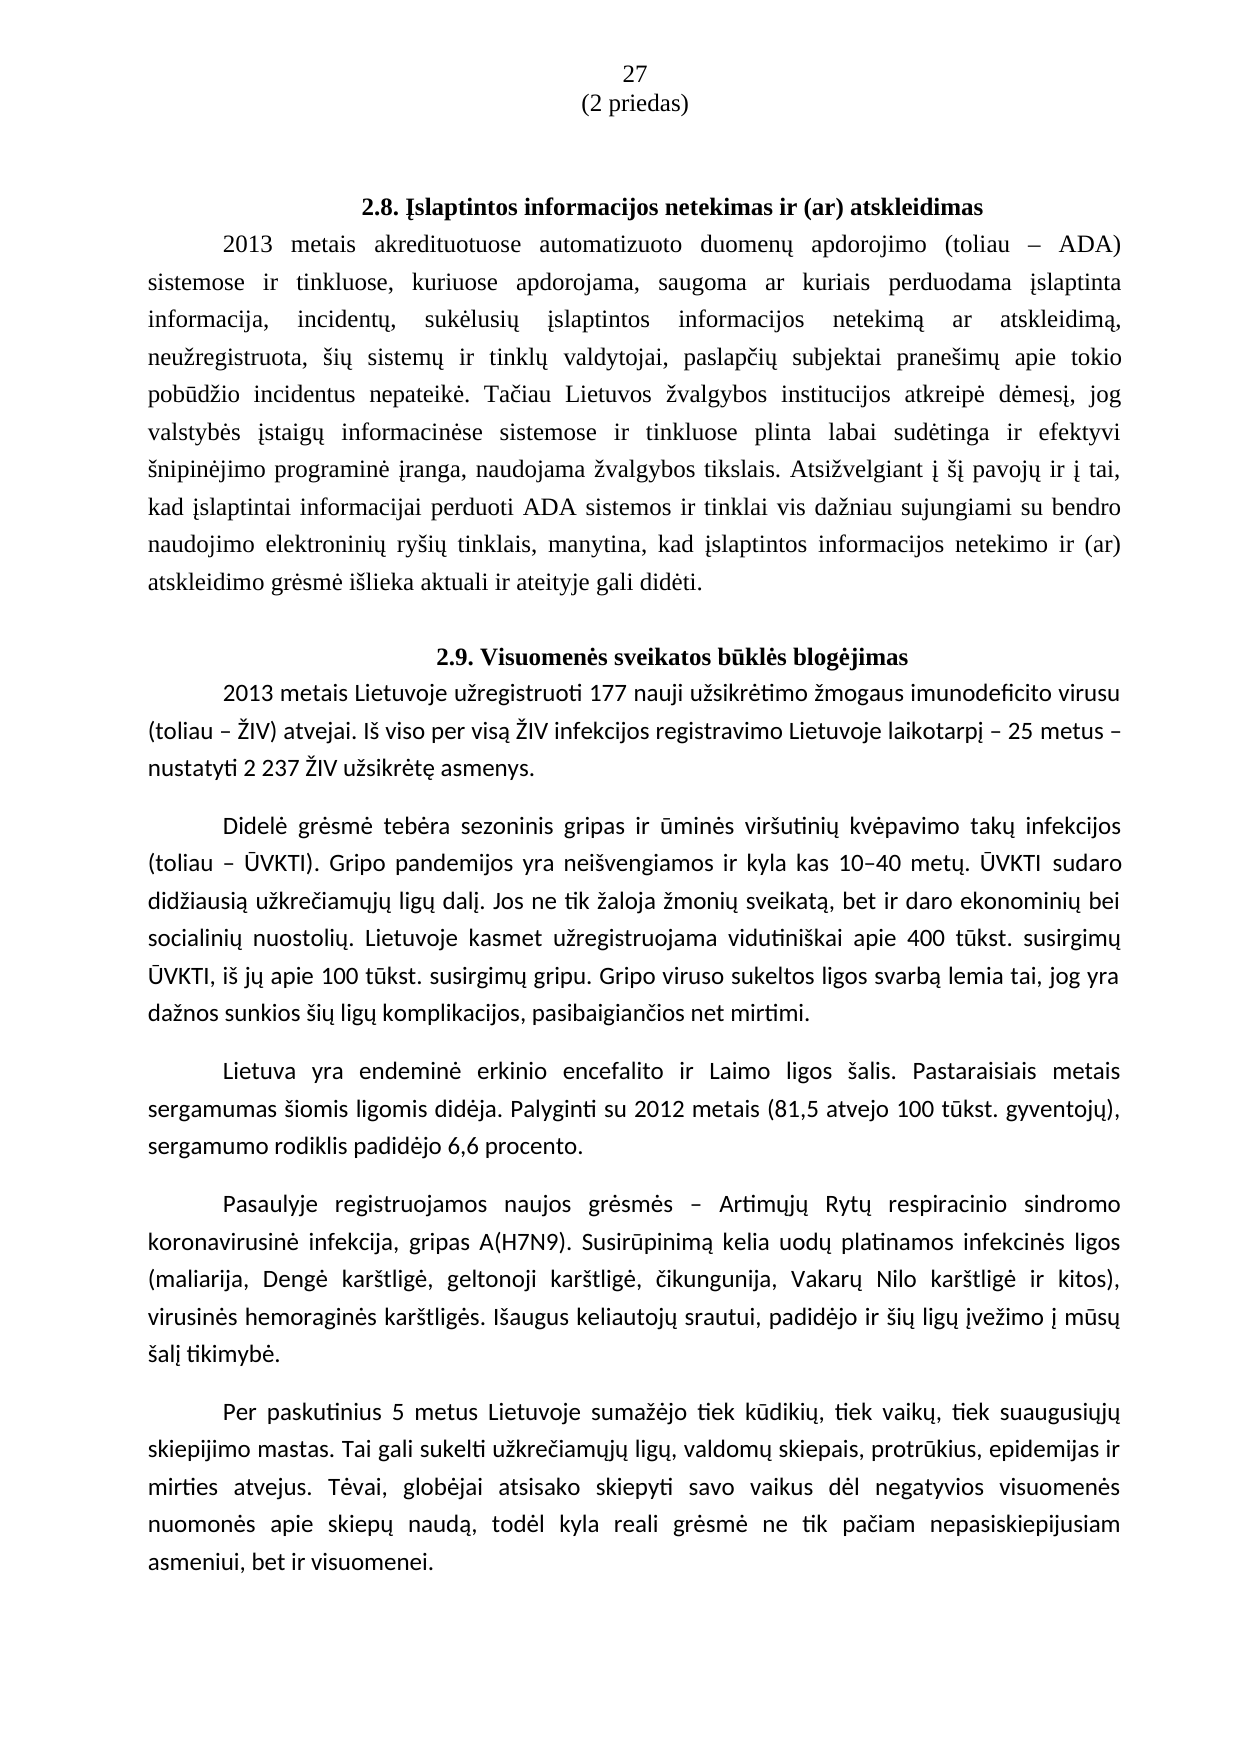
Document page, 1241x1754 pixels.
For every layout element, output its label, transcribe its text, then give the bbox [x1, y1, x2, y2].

text Didelė grėsmė tebėra sezoninis gripas ir ūminės viršutinių kvėpavimo takų infekcijos (toliau – ŪVKTI). Gripo pandemijos yra neišvengiamos ir kyla kas 10–40 metų. ŪVKTI sudaro didžiausią užkrečiamųjų ligų dalį. Jos ne tik žaloja žmonių sveikatą, bet ir daro ekonominių bei socialinių nuostolių. Lietuvoje kasmet užregistruojama vidutiniškai apie 400 tūkst. susirgimų ŪVKTI, iš jų apie 100 tūkst. susirgimų gripu. Gripo viruso sukeltos ligos svarbą lemia tai, jog yra dažnos sunkios šių ligų komplikacijos, pasibaigiančios net mirtimi. [148, 803, 1122, 1028]
text 2013 metais Lietuvoje užregistruoti 177 nauji užsikrėtimo žmogaus imunodeficito virusu (toliau – ŽIV) atvejai. Iš viso per visą ŽIV infekcijos registravimo Lietuvoje laikotarpį – 25 metus – nustatyti 2 237 ŽIV užsikrėtę asmenys. [148, 670, 1122, 783]
text Lietuva yra endeminė erkinio encefalito ir Laimo ligos šalis. Pastaraisiais metais sergamumas šiomis ligomis didėja. Palyginti su 2012 metais (81,5 atvejo 100 tūkst. gyventojų), sergamumo rodiklis padidėjo 6,6 procento. [148, 1048, 1122, 1161]
text 2.9. Visuomenės sveikatos būklės blogėjimas [148, 633, 1122, 670]
text 2.8. Įslaptintos informacijos netekimas ir (ar) atskleidimas [148, 183, 1122, 220]
text 2013 metais akredituotuose automatizuoto duomenų apdorojimo (toliau – ADA) sistemose ir tinkluose, kuriuose apdorojama, saugoma ar kuriais perduodama įslaptinta informacija, incidentų, sukėlusių įslaptintos informacijos netekimą ar atskleidimą, neužregistruota, šių sistemų ir tinklų valdytojai, paslapčių subjektai pranešimų apie tokio pobūdžio incidentus nepateikė. Tačiau Lietuvos žvalgybos institucijos atkreipė dėmesį, jog valstybės įstaigų informacinėse sistemose ir tinkluose plinta labai sudėtinga ir efektyvi šnipinėjimo programinė įranga, naudojama žvalgybos tikslais. Atsižvelgiant į šį pavojų ir į tai, kad įslaptintai informacijai perduoti ADA sistemos ir tinklai vis dažniau sujungiami su bendro naudojimo elektroninių ryšių tinklais, manytina, kad įslaptintos informacijos netekimo ir (ar) atskleidimo grėsmė išlieka aktuali ir ateityje gali didėti. [148, 220, 1122, 595]
text Per paskutinius 5 metus Lietuvoje sumažėjo tiek kūdikių, tiek vaikų, tiek suaugusiųjų skiepijimo mastas. Tai gali sukelti užkrečiamųjų ligų, valdomų skiepais, protrūkius, epidemijas ir mirties atvejus. Tėvai, globėjai atsisako skiepyti savo vaikus dėl negatyvios visuomenės nuomonės apie skiepų naudą, todėl kyla reali grėsmė ne tik pačiam nepasiskiepijusiam asmeniui, bet ir visuomenei. [148, 1389, 1122, 1577]
text Pasaulyje registruojamos naujos grėsmės – Artimųjų Rytų respiracinio sindromo koronavirusinė infekcija, gripas A(H7N9). Susirūpinimą kelia uodų platinamos infekcinės ligos (maliarija, Dengė karštligė, geltonoji karštligė, čikungunija, Vakarų Nilo karštligė ir kitos), virusinės hemoraginės karštligės. Išaugus keliautojų srautui, padidėjo ir šių ligų įvežimo į mūsų šalį tikimybė. [148, 1181, 1122, 1369]
